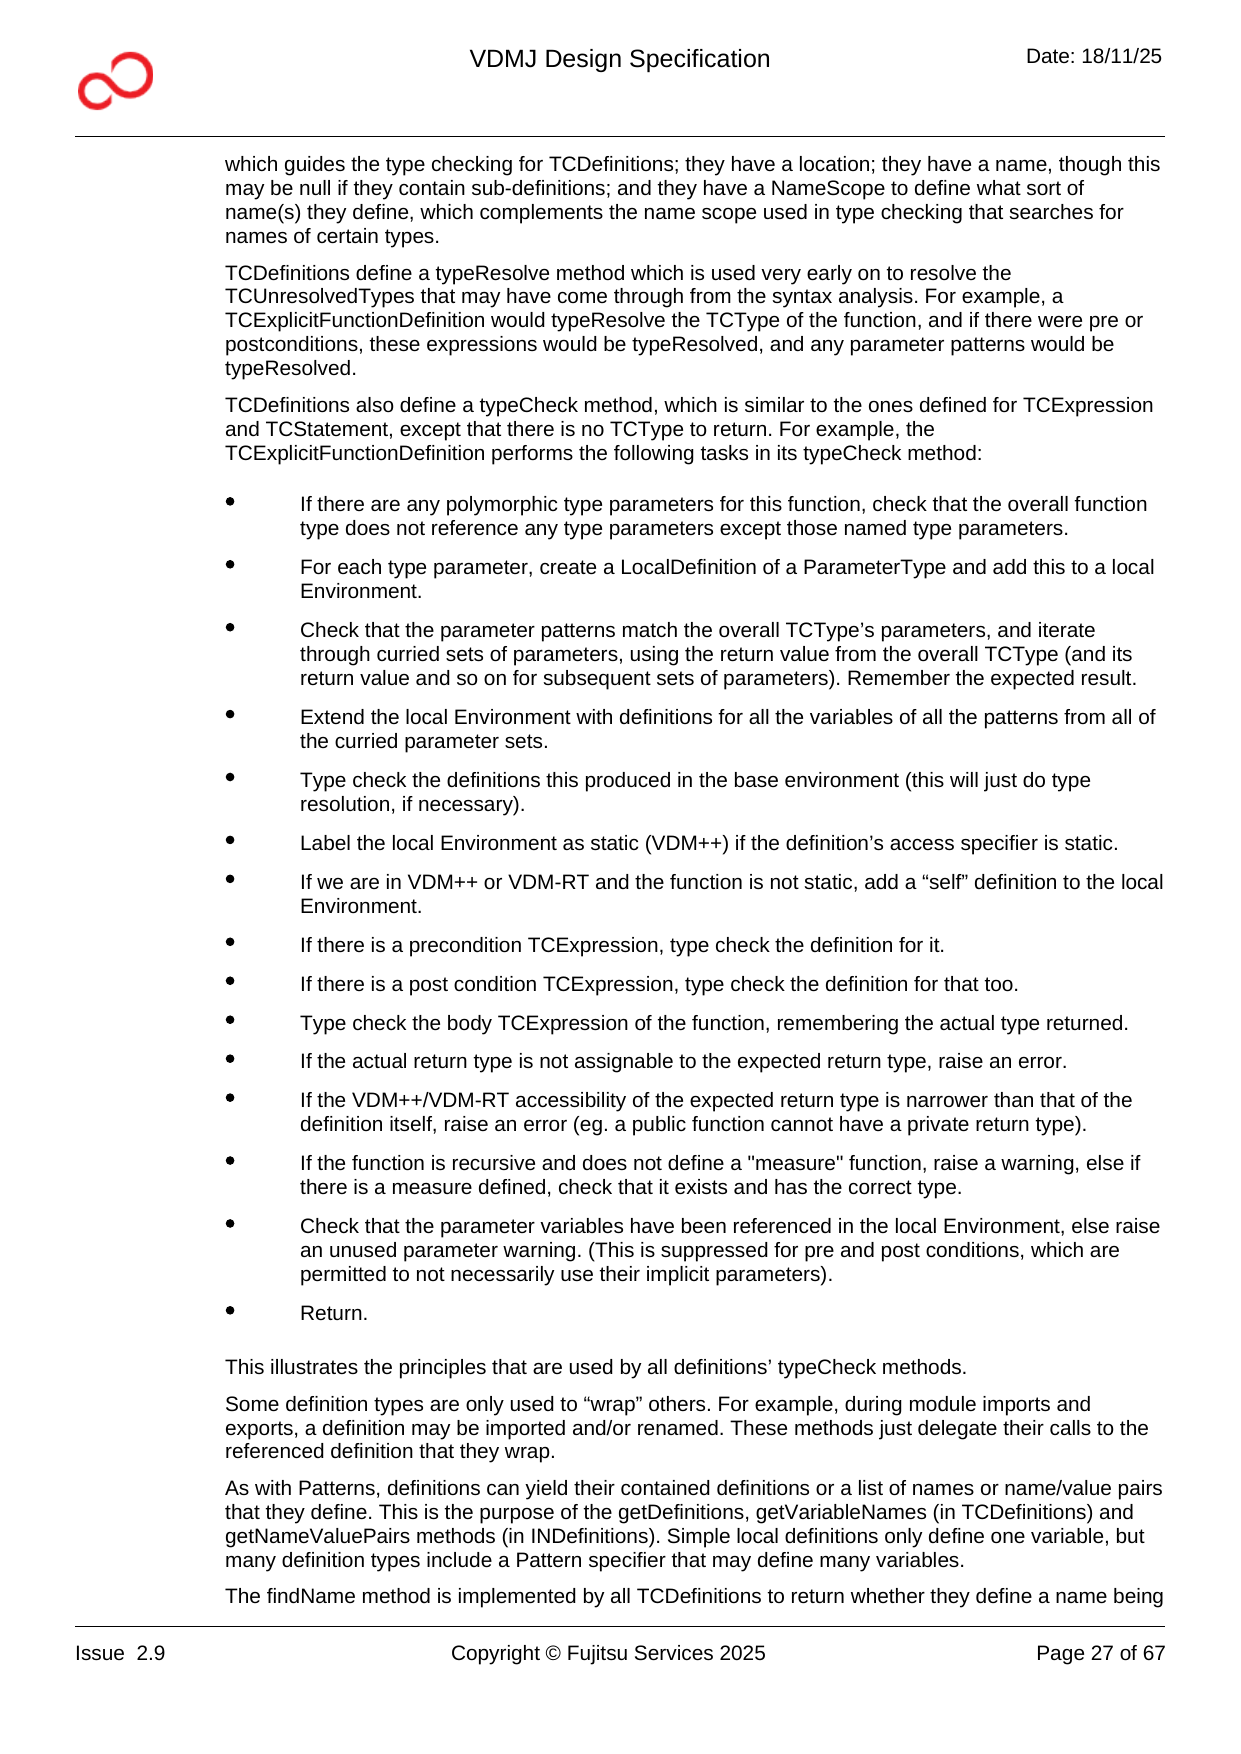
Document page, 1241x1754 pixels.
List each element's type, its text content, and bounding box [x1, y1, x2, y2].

list Return. [225, 1301, 1165, 1325]
list Check that the parameter variables have been referenced in the local Environment, else raise an unused parameter warning. (This is suppressed for pre and post conditions, which are permitted to not necessarily use their implicit parameters). [225, 1214, 1165, 1286]
list Label the local Environment as static (VDM++) if the definition’s access specifier is static. [225, 831, 1165, 855]
text The findName method is implemented by all TCDefinitions to return whether they define a name being [225, 1584, 1165, 1608]
text TCDefinitions also define a typeCheck method, which is similar to the ones defined for TCExpression and TCStatement, except that there is no TCType to return. For example, the TCExplicitFunctionDefinition performs the following tasks in its typeCheck method: [225, 393, 1165, 465]
list If there is a post condition TCExpression, type check the definition for that too. [225, 972, 1165, 996]
text Some definition types are only used to “wrap” others. For example, during module imports and exports, a definition may be imported and/or renamed. These methods just delegate their calls to the referenced definition that they wrap. [225, 1392, 1165, 1464]
list Type check the body TCExpression of the function, remembering the actual type returned. [225, 1011, 1165, 1035]
text TCDefinitions define a typeResolve method which is used very early on to resolve the TCUnresolvedTypes that may have come through from the syntax analysis. For example, a TCExplicitFunctionDefinition would typeResolve the TCType of the function, and if there were pre or postconditions, these expressions would be typeResolved, and any parameter patterns would be typeResolved. [225, 261, 1165, 381]
list For each type parameter, create a LocalDefinition of a ParameterType and add this to a local Environment. [225, 555, 1165, 603]
list If we are in VDM++ or VDM-RT and the function is not static, add a “self” definition to the local Environment. [225, 870, 1165, 918]
text which guides the type checking for TCDefinitions; they have a location; they have a name, though this may be null if they contain sub-definitions; and they have a NameScope to define what sort of name(s) they define, which complements the name scope used in type checking that searches for names of certain types. [225, 152, 1165, 248]
text As with Patterns, definitions can yield their contained definitions or a list of names or name/value pairs that they define. This is the purpose of the getDefinitions, getVariableNames (in TCDefinitions) and getNameValuePairs methods (in INDefinitions). Simple local definitions only define one variable, but many definition types include a Pattern specifier that may define many variables. [225, 1476, 1165, 1572]
picture [78, 44, 153, 120]
list Type check the definitions this produced in the base environment (this will just do type resolution, if necessary). [225, 768, 1165, 816]
list If there is a precondition TCExpression, type check the definition for it. [225, 933, 1165, 957]
list If the actual return type is not assignable to the expected return type, raise an error. [225, 1050, 1165, 1074]
list Check that the parameter patterns match the overall TCType’s parameters, and iterate through curried sets of parameters, using the return value from the overall TCType (and its return value and so on for subsequent sets of parameters). Remember the expected result. [225, 618, 1165, 690]
text This illustrates the principles that are used by all definitions’ typeCheck methods. [225, 1355, 1165, 1379]
list If there are any polymorphic type parameters for this function, check that the overall function type does not reference any type parameters except those named type parameters. [225, 492, 1165, 540]
list If the VDM++/VDM-RT accessibility of the expected return type is narrower than that of the definition itself, raise an error (eg. a public function cannot have a private return type). [225, 1089, 1165, 1137]
list If the function is recursive and does not define a "measure" function, raise a warning, else if there is a measure defined, check that it exists and has the correct type. [225, 1152, 1165, 1199]
list Extend the local Environment with definitions for all the variables of all the patterns from all of the curried parameter sets. [225, 705, 1165, 753]
